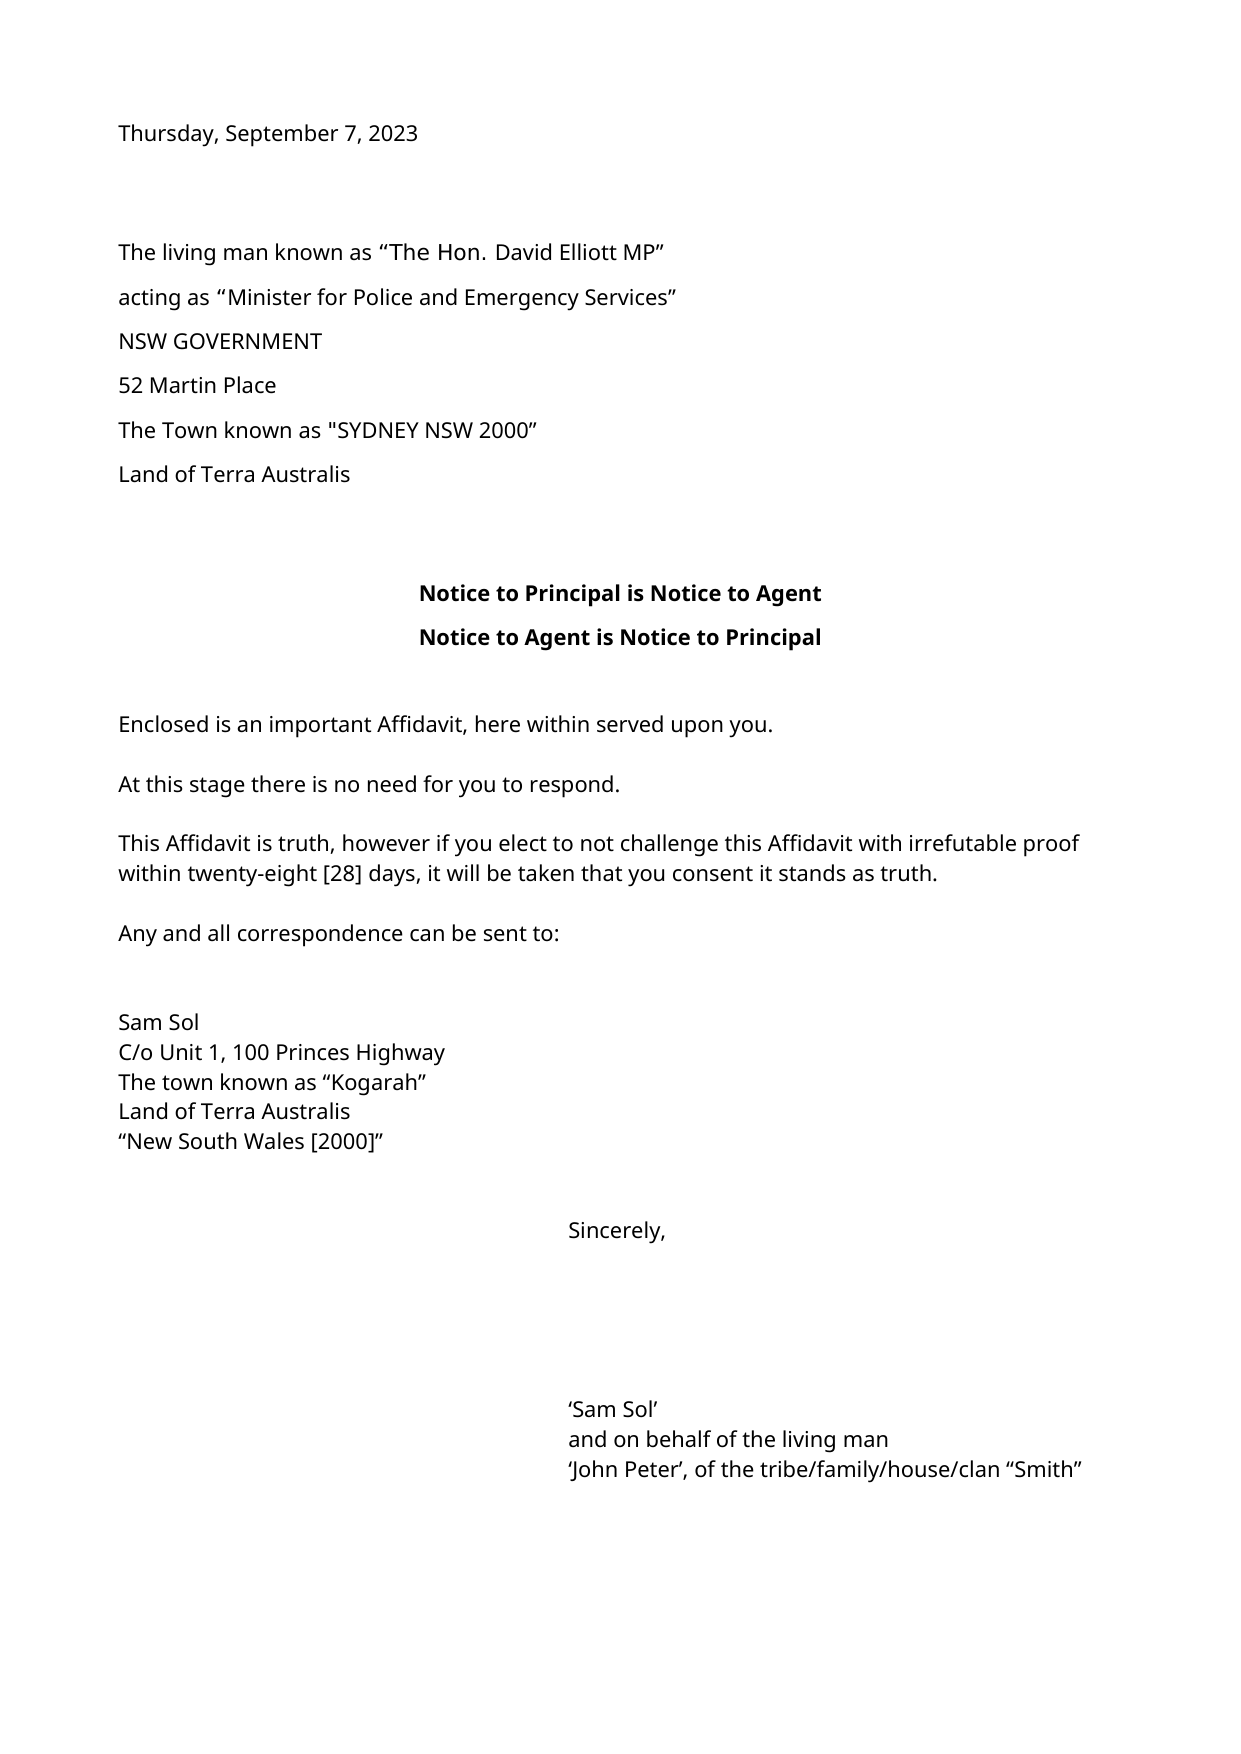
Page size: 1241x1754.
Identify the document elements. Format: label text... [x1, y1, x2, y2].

text The living man known as “The Hon. David Elliott MP” [118, 237, 1122, 267]
text At this stage there is no need for you to respond. [118, 768, 1122, 798]
text NSW GOVERNMENT [118, 326, 1122, 356]
text C/o Unit 1, 100 Princes Highway [118, 1037, 1122, 1066]
text acting as “Minister for Police and Emergency Services” [118, 282, 1122, 311]
text Sincerely, [568, 1215, 1122, 1245]
text The Town known as "SYDNEY NSW 2000” [118, 415, 1122, 444]
text Land of Terra Australis [118, 1096, 1122, 1126]
text Thursday, September 7, 2023 [118, 118, 1122, 148]
text “New South Wales [2000]” [118, 1126, 1122, 1156]
text Notice to Principal is Notice to Agent [118, 578, 1122, 607]
text ‘John Peter’, of the tribe/family/house/clan “Smith” [568, 1454, 1122, 1483]
text Land of Terra Australis [118, 459, 1122, 489]
text Enclosed is an important Affidavit, here within served upon you. [118, 709, 1122, 739]
text and on behalf of the living man [568, 1424, 1122, 1454]
text This Affidavit is truth, however if you elect to not challenge this Affidavit with irrefutable proof within twenty-eight [28] days, it will be taken that you consent it stands as truth. [118, 828, 1122, 888]
text Sam Sol [118, 1007, 1122, 1037]
text The town known as “Kogarah” [118, 1066, 1122, 1096]
text 52 Martin Place [118, 370, 1122, 400]
text ‘Sam Sol’ [568, 1394, 1122, 1424]
text Notice to Agent is Notice to Principal [118, 622, 1122, 652]
text Any and all correspondence can be sent to: [118, 917, 1122, 947]
